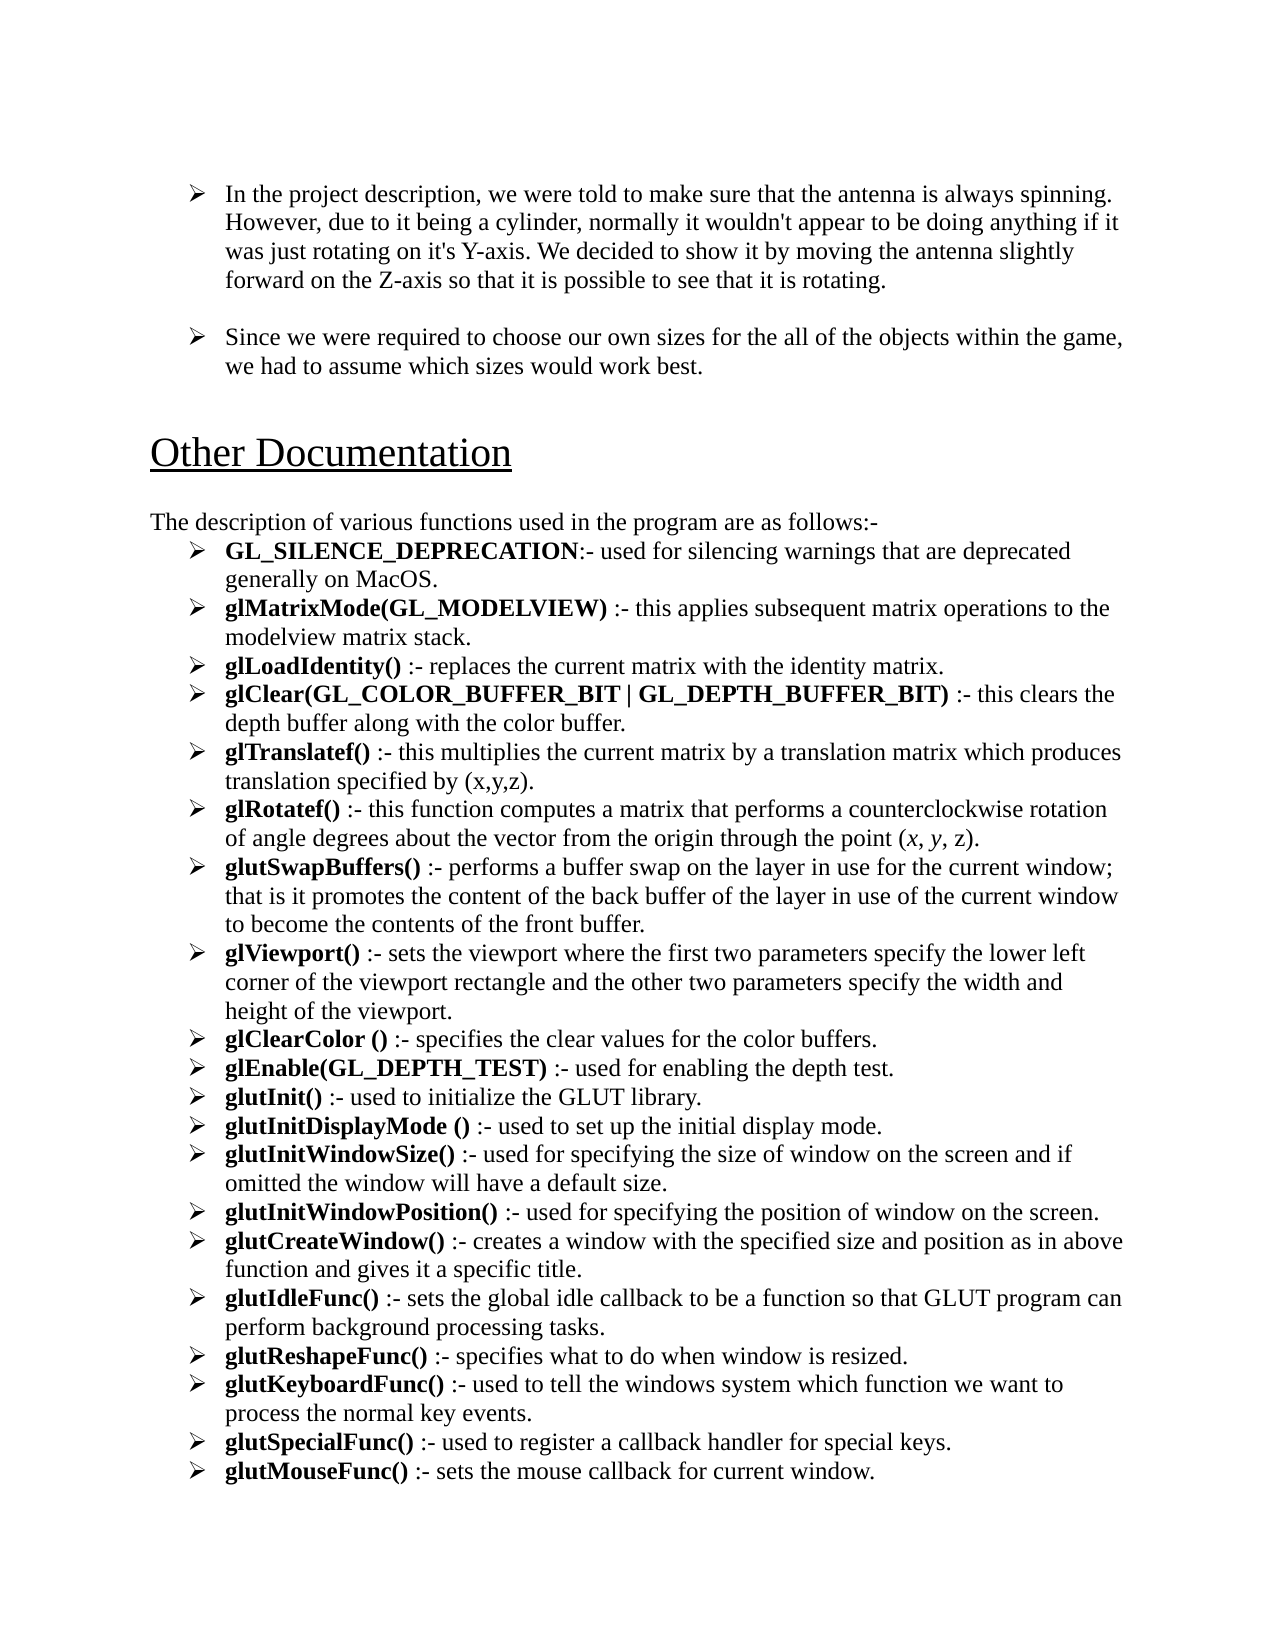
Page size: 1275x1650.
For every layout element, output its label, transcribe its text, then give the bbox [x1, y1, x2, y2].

list In the project description, we were told to make sure that the antenna is always spinning. However, due to it being a cylinder, normally it wouldn't appear to be doing anything if it was just rotating on it's Y-axis. We decided to show it by moving the antenna slightly forward on the Z-axis so that it is possible to see that it is rotating. [187, 179, 1125, 294]
list Since we were required to choose our own sizes for the all of the objects within the game, we had to assume which sizes would work best. [187, 322, 1125, 380]
list glutCreateWindow() :- creates a window with the specified size and position as in above function and gives it a specific title. [187, 1226, 1125, 1283]
text Other Documentation [150, 428, 1125, 476]
list glRotatef() :- this function computes a matrix that performs a counterclockwise rotation of angle degrees about the vector from the origin through the point (x, y, z). [187, 794, 1125, 852]
list glutReshapeFunc() :- specifies what to do when window is resized. [187, 1341, 1125, 1369]
list glMatrixMode(GL_MODELVIEW) :- this applies subsequent matrix operations to the modelview matrix stack. [187, 593, 1125, 651]
list glutSwapBuffers() :- performs a buffer swap on the layer in use for the current window; that is it promotes the content of the back buffer of the layer in use of the current window to become the contents of the front buffer. [187, 852, 1125, 938]
list glClearColor () :- specifies the clear values for the color buffers. [187, 1024, 1125, 1053]
list glutInitWindowPosition() :- used for specifying the position of window on the screen. [187, 1197, 1125, 1226]
list glEnable(GL_DEPTH_TEST) :- used for enabling the depth test. [187, 1053, 1125, 1082]
list glutInitWindowSize() :- used for specifying the size of window on the screen and if omitted the window will have a default size. [187, 1139, 1125, 1197]
list glClear(GL_COLOR_BUFFER_BIT | GL_DEPTH_BUFFER_BIT) :- this clears the depth buffer along with the color buffer. [187, 679, 1125, 737]
list glutInit() :- used to initialize the GLUT library. [187, 1082, 1125, 1111]
list glutMouseFunc() :- sets the mouse callback for current window. [187, 1456, 1125, 1484]
text The description of various functions used in the program are as follows:- [150, 507, 1125, 536]
list glutInitDisplayMode () :- used to set up the initial display mode. [187, 1111, 1125, 1139]
list glLoadIdentity() :- replaces the current matrix with the identity matrix. [187, 651, 1125, 679]
list glutIdleFunc() :- sets the global idle callback to be a function so that GLUT program can perform background processing tasks. [187, 1283, 1125, 1341]
list GL_SILENCE_DEPRECATION:- used for silencing warnings that are deprecated generally on MacOS. [187, 536, 1125, 593]
list glutSpecialFunc() :- used to register a callback handler for special keys. [187, 1427, 1125, 1456]
list glTranslatef() :- this multiplies the current matrix by a translation matrix which produces translation specified by (x,y,z). [187, 737, 1125, 794]
list glViewport() :- sets the viewport where the first two parameters specify the lower left corner of the viewport rectangle and the other two parameters specify the width and height of the viewport. [187, 938, 1125, 1024]
list glutKeyboardFunc() :- used to tell the windows system which function we want to process the normal key events. [187, 1369, 1125, 1427]
